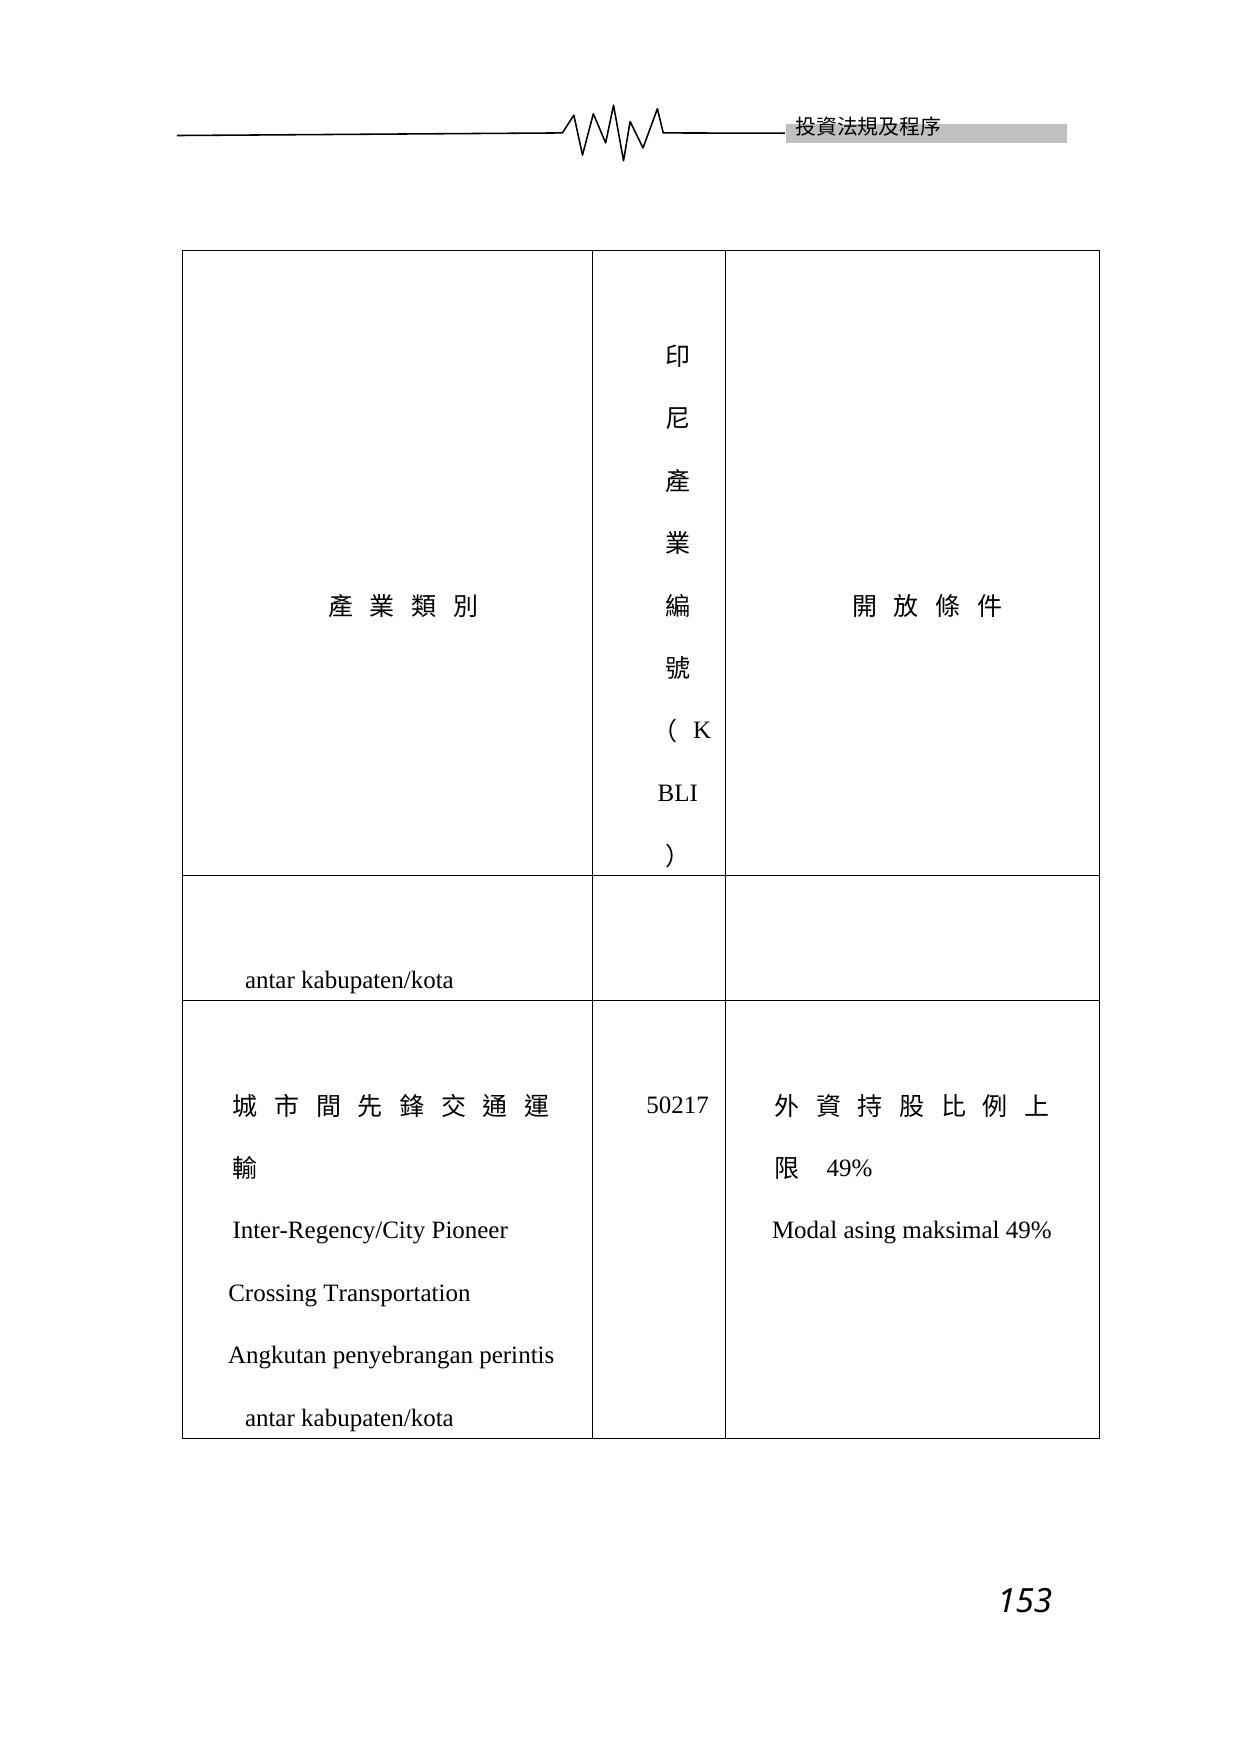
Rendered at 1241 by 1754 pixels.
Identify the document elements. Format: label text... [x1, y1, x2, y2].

table_cell 城市間先鋒交通運輸 Inter-Regency/City Pioneer Crossing Transportation Angkutan penyebrangan perintis antar kabupaten/kota [183, 1001, 592, 1438]
table_header 開放條件 [726, 251, 1099, 875]
table_header 產業類別 [183, 251, 592, 875]
table_header 印尼產業編號（KBLI） [593, 251, 725, 875]
table_cell 外資持股比例上限49% Modal asing maksimal 49% [726, 1001, 1099, 1438]
table_cell antar kabupaten/kota [183, 876, 592, 1000]
table_cell 50217 [593, 1001, 725, 1438]
table_cell [726, 876, 1099, 1000]
table_cell [593, 876, 725, 1000]
